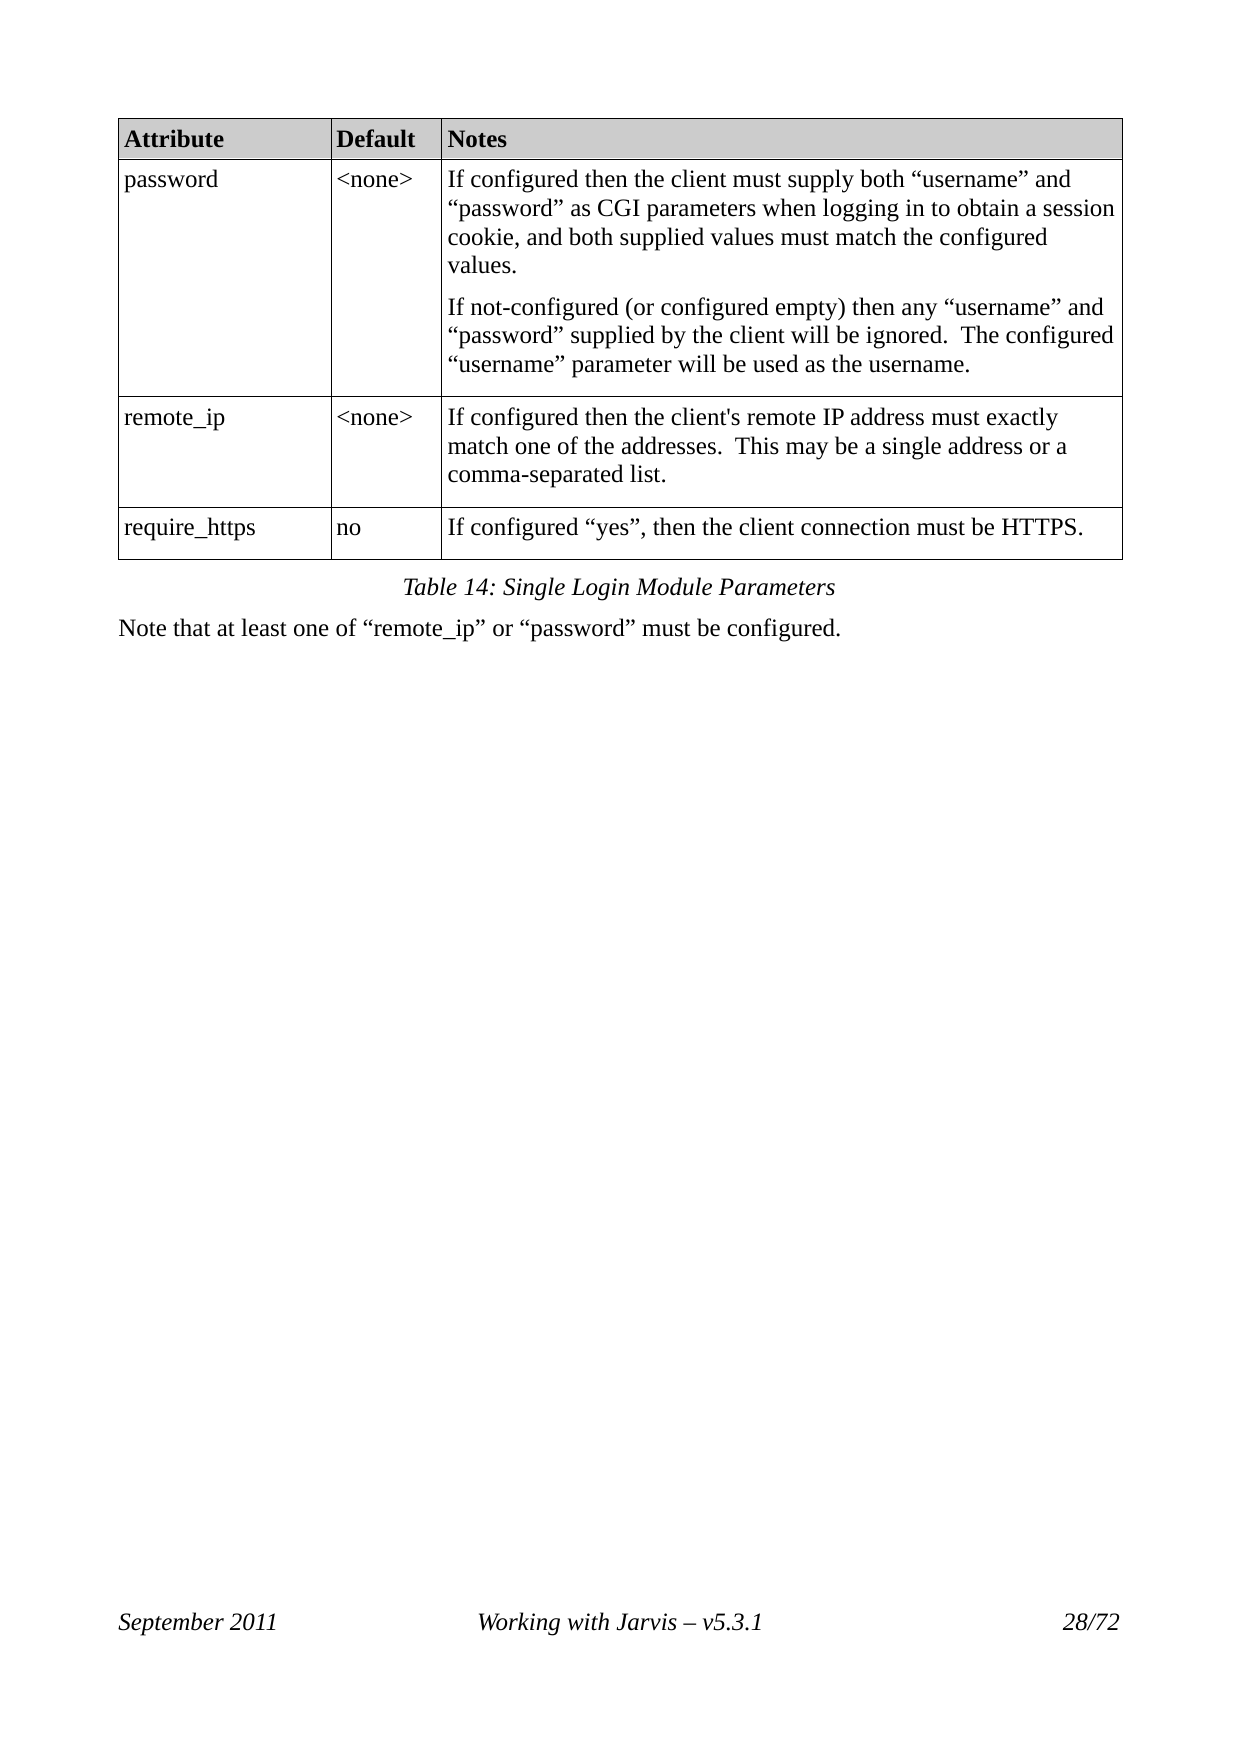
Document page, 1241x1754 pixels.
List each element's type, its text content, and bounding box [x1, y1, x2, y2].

table_cell If configured then the client must supply both “username” and “password” as CGI parameters when logging in to obtain a session cookie, and both supplied values must match the configured values. If not-configured (or configured empty) then any “username” and “password” supplied by the client will be ignored. The configured “username” parameter will be used as the username. [442, 160, 1122, 396]
text Note that at least one of “remote_ip” or “password” must be configured. [118, 613, 1122, 642]
table_cell no [332, 508, 441, 559]
table_cell If configured “yes”, then the client connection must be HTTPS. [442, 508, 1122, 559]
table_header Default [332, 119, 441, 158]
table_cell If configured then the client's remote IP address must exactly match one of the addresses. This may be a single address or a comma-separated list. [442, 397, 1122, 507]
table_header Notes [442, 119, 1122, 158]
table_cell remote_ip [119, 397, 331, 507]
table_cell require_https [119, 508, 331, 559]
table_header Attribute [119, 119, 331, 158]
table_cell password [119, 160, 331, 396]
table_cell <none> [332, 397, 441, 507]
text Table 14: Single Login Module Parameters [118, 572, 1122, 601]
table_cell <none> [332, 160, 441, 396]
